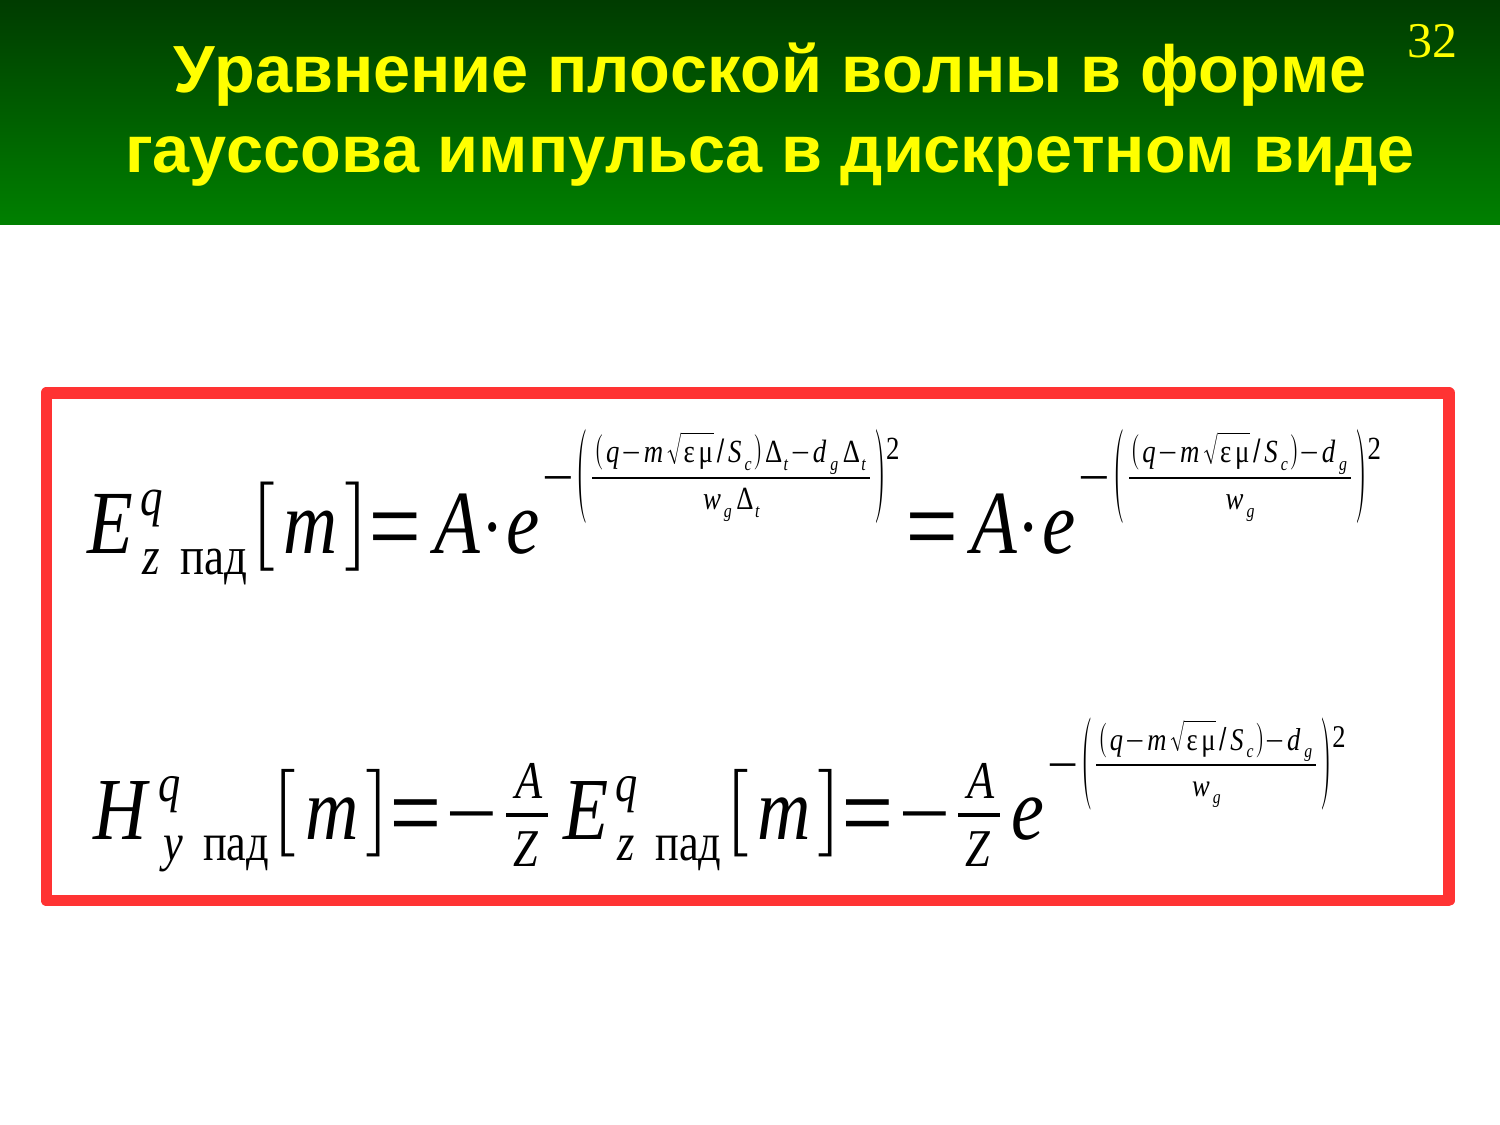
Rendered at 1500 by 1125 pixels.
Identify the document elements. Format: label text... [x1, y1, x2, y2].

chart [52, 426, 1413, 587]
chart [56, 714, 1377, 878]
title Уравнение плоской волны в форме гауссова импульса в дискретном виде [100, 7, 1441, 204]
